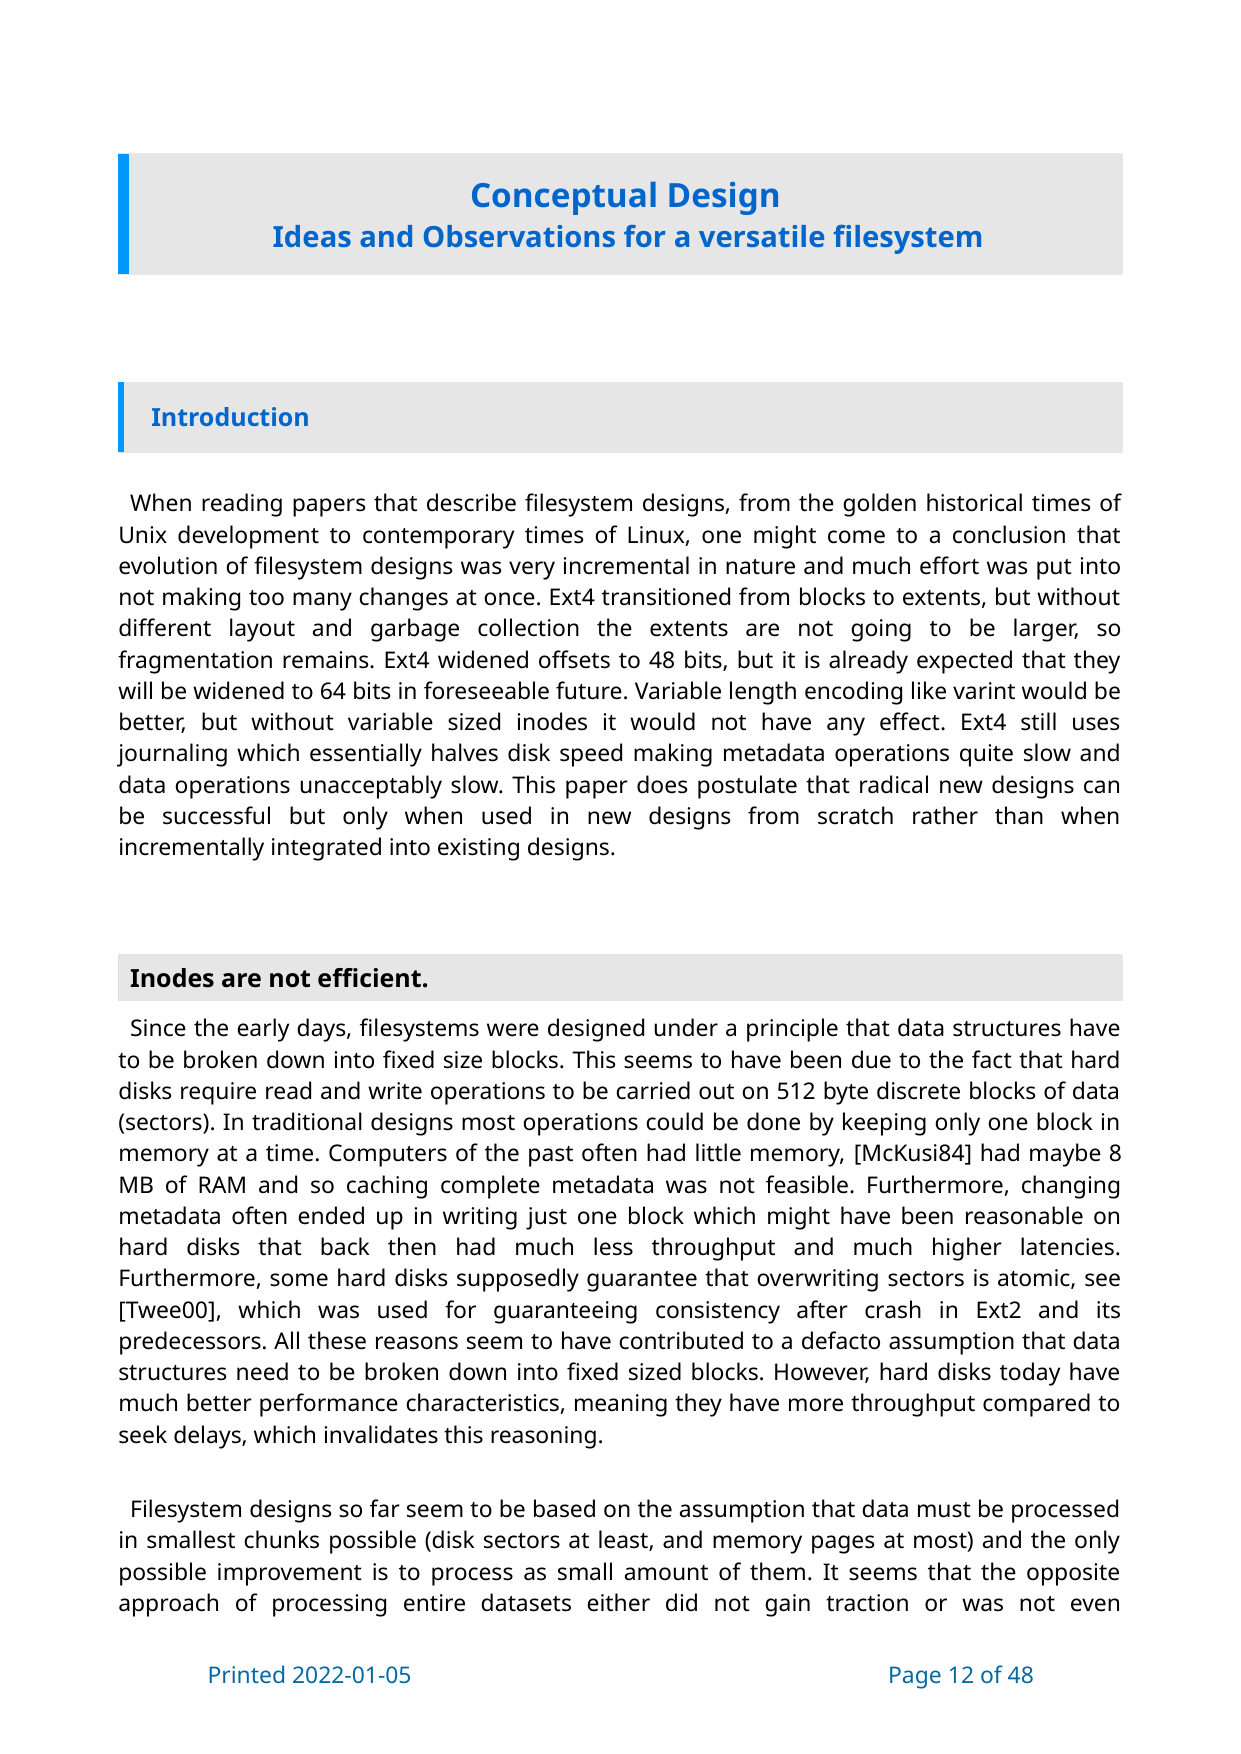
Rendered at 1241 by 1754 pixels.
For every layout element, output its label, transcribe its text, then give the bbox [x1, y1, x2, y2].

text Since the early days, filesystems were designed under a principle that data structures have to be broken down into fixed size blocks. This seems to have been due to the fact that hard disks require read and write operations to be carried out on 512 byte discrete blocks of data (sectors). In traditional designs most operations could be done by keeping only one block in memory at a time. Computers of the past often had little memory, [McKusi84] had maybe 8 MB of RAM and so caching complete metadata was not feasible. Furthermore, changing metadata often ended up in writing just one block which might have been reasonable on hard disks that back then had much less throughput and much higher latencies. Furthermore, some hard disks supposedly guarantee that overwriting sectors is atomic, see [Twee00], which was used for guaranteeing consistency after crash in Ext2 and its predecessors. All these reasons seem to have contributed to a defacto assumption that data structures need to be broken down into fixed sized blocks. However, hard disks today have much better performance characteristics, meaning they have more throughput compared to seek delays, which invalidates this reasoning. [118, 1012, 1122, 1450]
subtitle Inodes are not efficient. [119, 956, 1122, 1000]
subtitle Conceptual Design Ideas and Observations for a versatile filesystem [129, 155, 1122, 274]
subtitle Introduction [124, 383, 1122, 452]
text When reading papers that describe filesystem designs, from the golden historical times of Unix development to contemporary times of Linux, one might come to a conclusion that evolution of filesystem designs was very incremental in nature and much effort was put into not making too many changes at once. Ext4 transitioned from blocks to extents, but without different layout and garbage collection the extents are not going to be larger, so fragmentation remains. Ext4 widened offsets to 48 bits, but it is already expected that they will be widened to 64 bits in foreseeable future. Variable length encoding like varint would be better, but without variable sized inodes it would not have any effect. Ext4 still uses journaling which essentially halves disk speed making metadata operations quite slow and data operations unacceptably slow. This paper does postulate that radical new designs can be successful but only when used in new designs from scratch rather than when incrementally integrated into existing designs. [118, 487, 1122, 862]
text Filesystem designs so far seem to be based on the assumption that data must be processed in smallest chunks possible (disk sectors at least, and memory pages at most) and the only possible improvement is to process as small amount of them. It seems that the opposite approach of processing entire datasets either did not gain traction or was not even [118, 1493, 1122, 1618]
